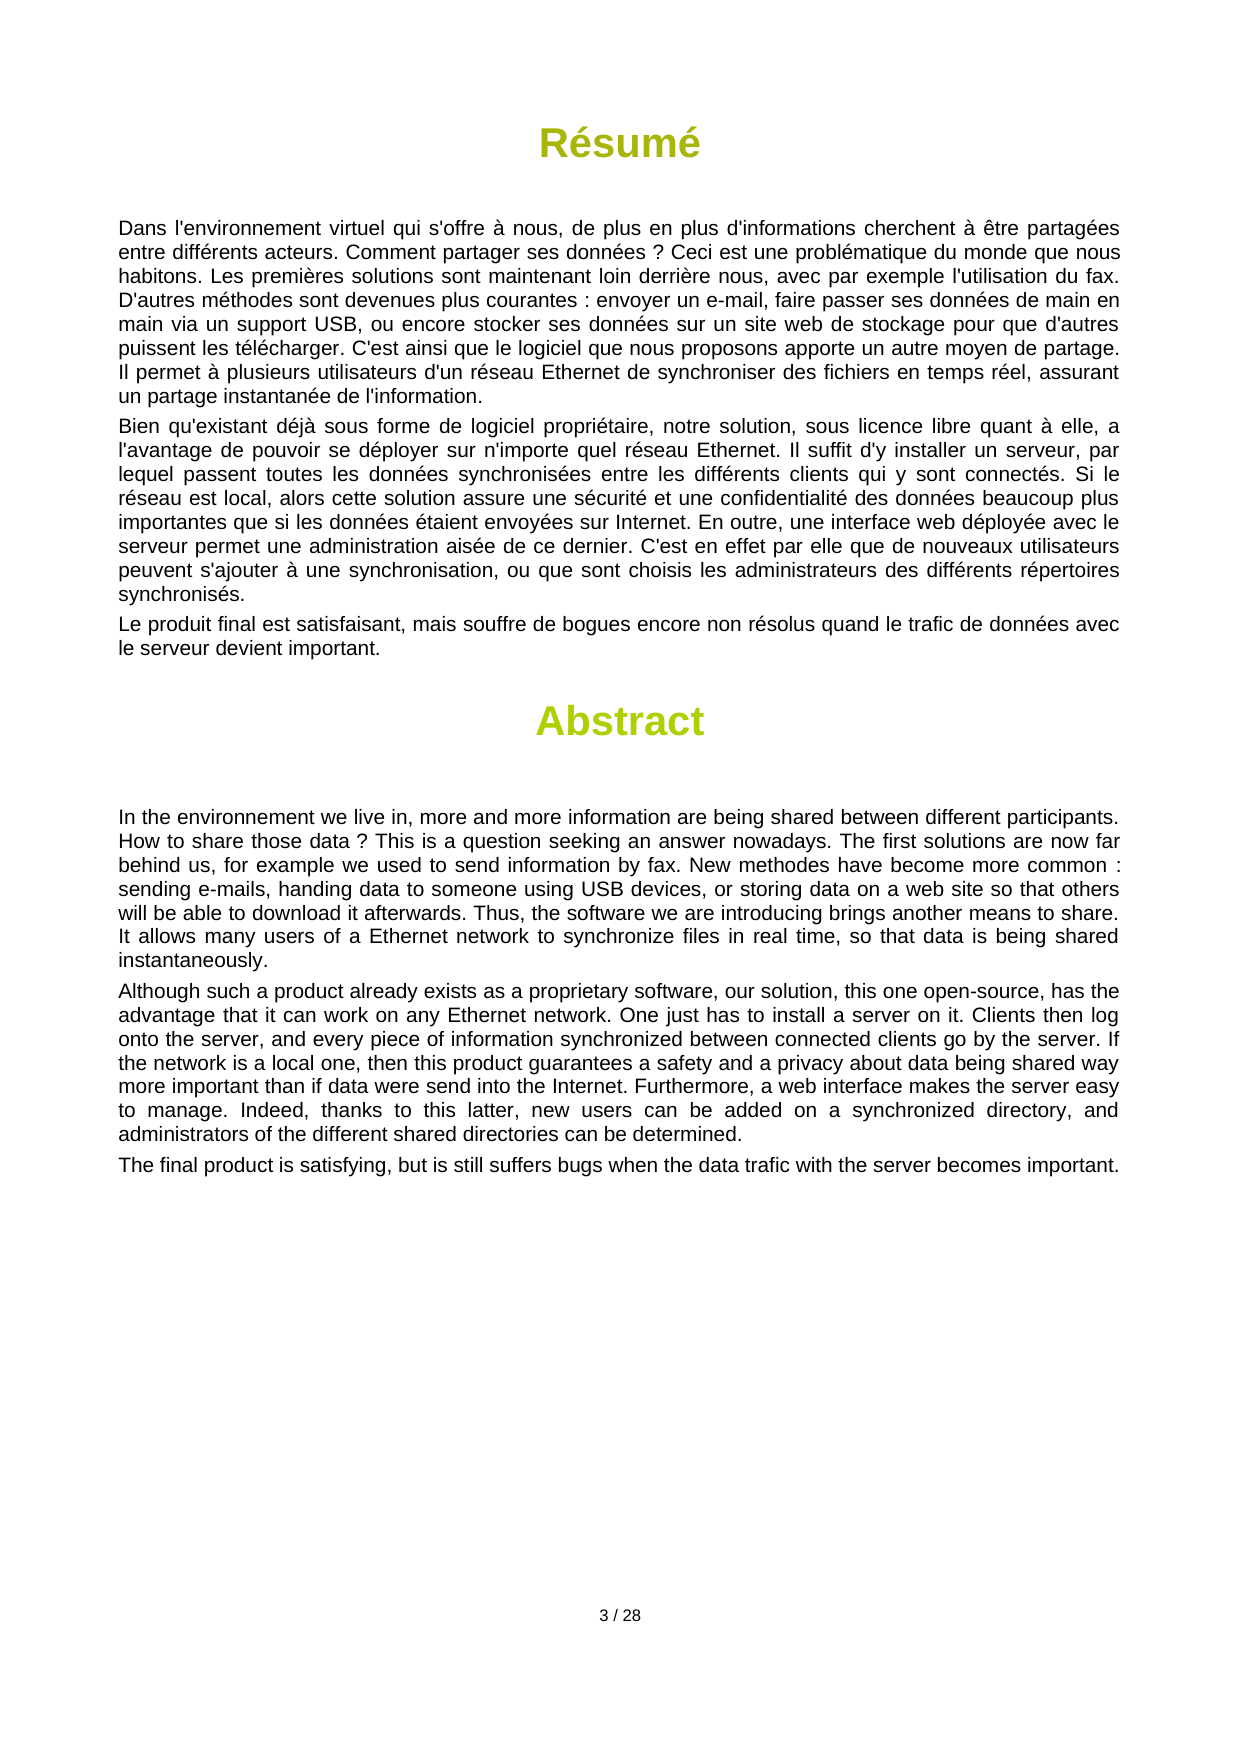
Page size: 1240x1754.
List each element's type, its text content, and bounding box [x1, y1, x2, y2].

text Bien qu'existant déjà sous forme de logiciel propriétaire, notre solution, sous licence libre quant à elle, a l'avantage de pouvoir se déployer sur n'importe quel réseau Ethernet. Il suffit d'y installer un serveur, par lequel passent toutes les données synchronisées entre les différents clients qui y sont connectés. Si le réseau est local, alors cette solution assure une sécurité et une confidentialité des données beaucoup plus importantes que si les données étaient envoyées sur Internet. En outre, une interface web déployée avec le serveur permet une administration aisée de ce dernier. C'est en effet par elle que de nouveaux utilisateurs peuvent s'ajouter à une synchronisation, ou que sont choisis les administrateurs des différents répertoires synchronisés. [118, 414, 1121, 606]
text Le produit final est satisfaisant, mais souffre de bogues encore non résolus quand le trafic de données avec le serveur devient important. [118, 612, 1121, 660]
text The final product is satisfying, but is still suffers bugs when the data trafic with the server becomes important. [118, 1152, 1121, 1176]
text Dans l'environnement virtuel qui s'offre à nous, de plus en plus d'informations cherchent à être partagées entre différents acteurs. Comment partager ses données ? Ceci est une problématique du monde que nous habitons. Les premières solutions sont maintenant loin derrière nous, avec par exemple l'utilisation du fax. D'autres méthodes sont devenues plus courantes : envoyer un e-mail, faire passer ses données de main en main via un support USB, ou encore stocker ses données sur un site web de stockage pour que d'autres puissent les télécharger. C'est ainsi que le logiciel que nous proposons apporte un autre moyen de partage. Il permet à plusieurs utilisateurs d'un réseau Ethernet de synchroniser des fichiers en temps réel, assurant un partage instantanée de l'information. [118, 216, 1121, 408]
text In the environnement we live in, more and more information are being shared between different participants. How to share those data ? This is a question seeking an answer nowadays. The first solutions are now far behind us, for example we used to send information by fax. New methodes have become more common : sending e-mails, handing data to someone using USB devices, or storing data on a web site so that others will be able to download it afterwards. Thus, the software we are introducing brings another means to share. It allows many users of a Ethernet network to synchronize files in real time, so that data is being shared instantaneously. [118, 804, 1121, 972]
subtitle Résumé [118, 118, 1121, 166]
text Abstract [118, 696, 1121, 744]
text Although such a product already exists as a proprietary software, our solution, this one open-source, has the advantage that it can work on any Ethernet network. One just has to install a server on it. Clients then log onto the server, and every piece of information synchronized between connected clients go by the server. If the network is a local one, then this product guarantees a safety and a privacy about data being shared way more important than if data were send into the Internet. Furthermore, a web interface makes the server easy to manage. Indeed, thanks to this latter, new users can be added on a synchronized directory, and administrators of the different shared directories can be determined. [118, 978, 1121, 1146]
